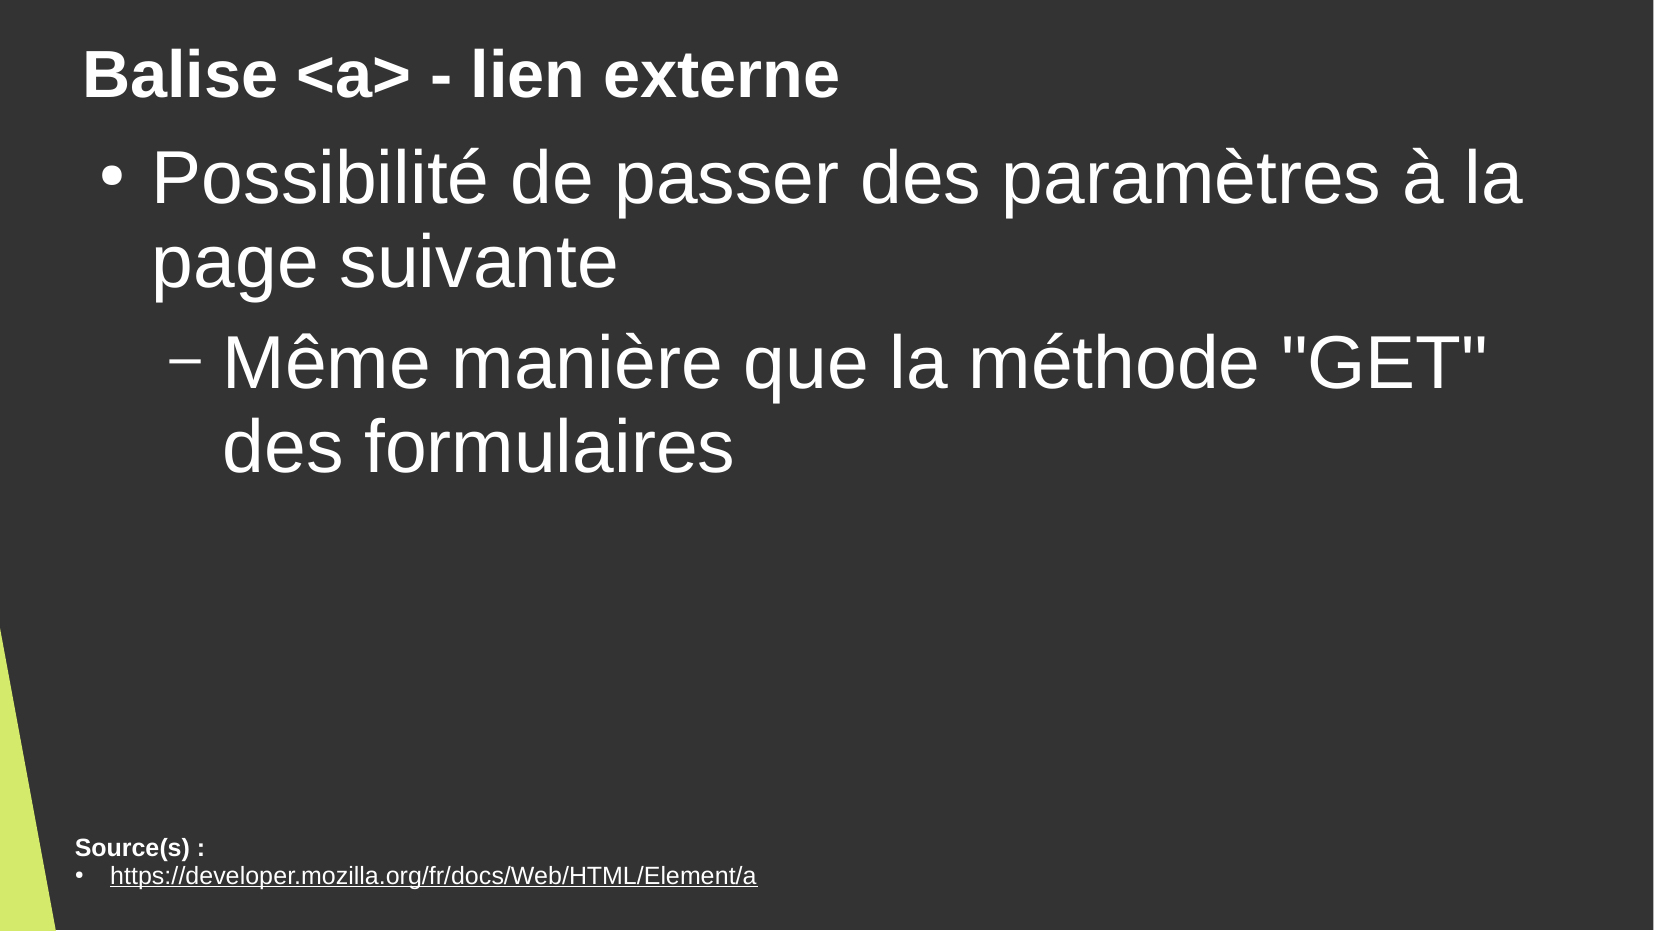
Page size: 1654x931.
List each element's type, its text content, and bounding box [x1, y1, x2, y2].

text_box [0, 628, 56, 931]
list Possibilité de passer des paramètres à la page suivante Même manière que la méthode "GET" des formulaires [80, 135, 1605, 780]
text_box Source(s) : https://developer.mozilla.org/fr/docs/Web/HTML/Element/a [60, 826, 1546, 931]
title Balise <a> - lien externe [82, 37, 1571, 114]
